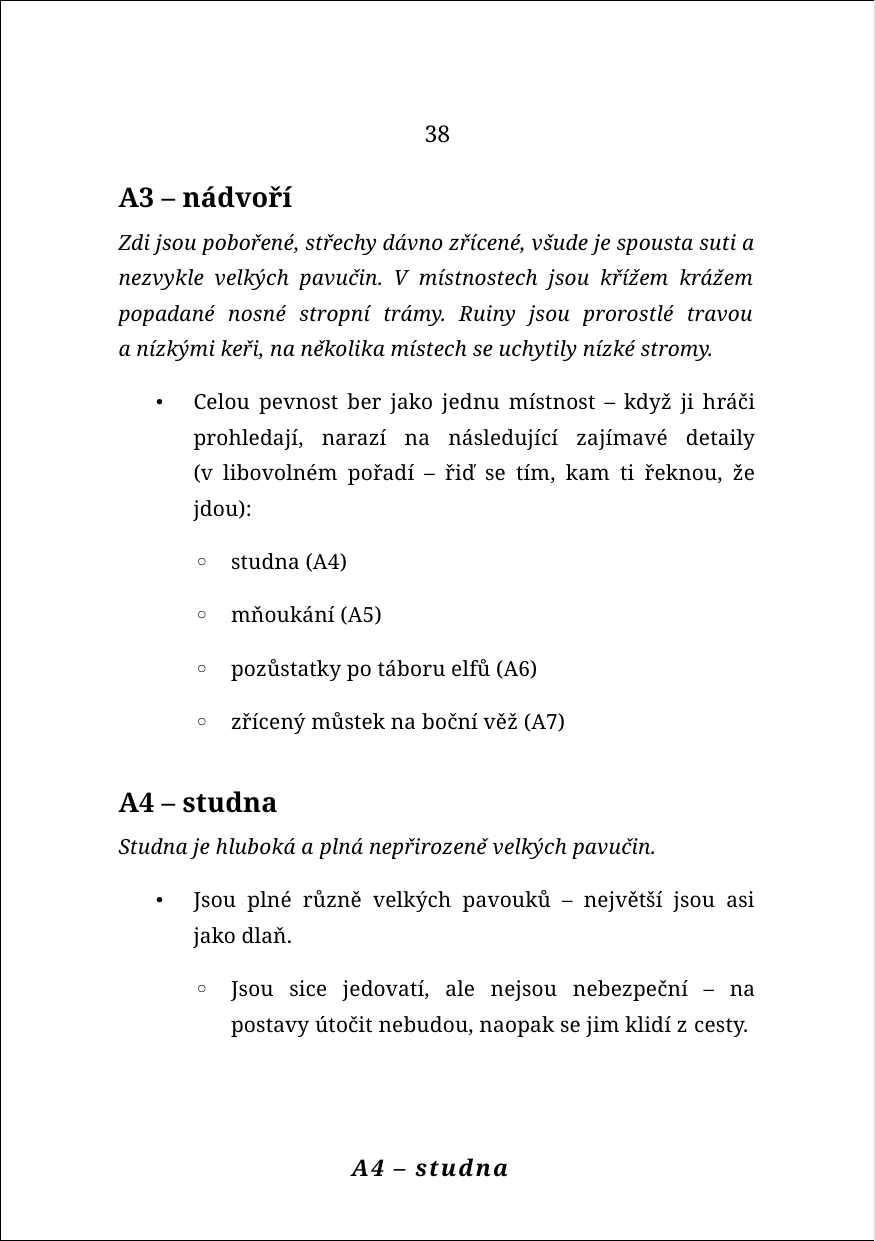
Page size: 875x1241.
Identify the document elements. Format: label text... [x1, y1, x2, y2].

list studna (A4) [193, 547, 756, 576]
subtitle A3 – nádvoří [118, 179, 756, 216]
list zřícený můstek na boční věž (A7) [193, 707, 756, 735]
list pozůstatky po táboru elfů (A6) [193, 654, 756, 682]
list Celou pevnost ber jako jednu místnost – když ji hráči prohledají, narazí na následující zajímavé detaily (v⁠ libovolném pořadí – řiď se tím, kam ti řeknou, že jdou): [156, 387, 756, 522]
text Zdi jsou pobořené, střechy dávno zřícené, všude je spousta suti a⁠ nezvykle velkých pavučin. V⁠ místnostech jsou křížem krážem popadané nosné stropní trámy. Ruiny jsou prorostlé travou a⁠ nízkými keři, na několika místech se uchytily nízké stromy. [118, 228, 756, 363]
list Jsou sice jedovatí, ale nejsou nebezpeční – na postavy útočit nebudou, naopak se jim klidí z⁠ cesty. [193, 974, 756, 1038]
list Jsou plné různě velkých pavouků – největší jsou asi jako dlaň. [156, 886, 756, 949]
subtitle A4 – studna [118, 784, 756, 821]
list mňoukání (A5) [193, 600, 756, 629]
text Studna je hluboká a⁠ plná nepřirozeně velkých pavučin. [118, 832, 756, 861]
